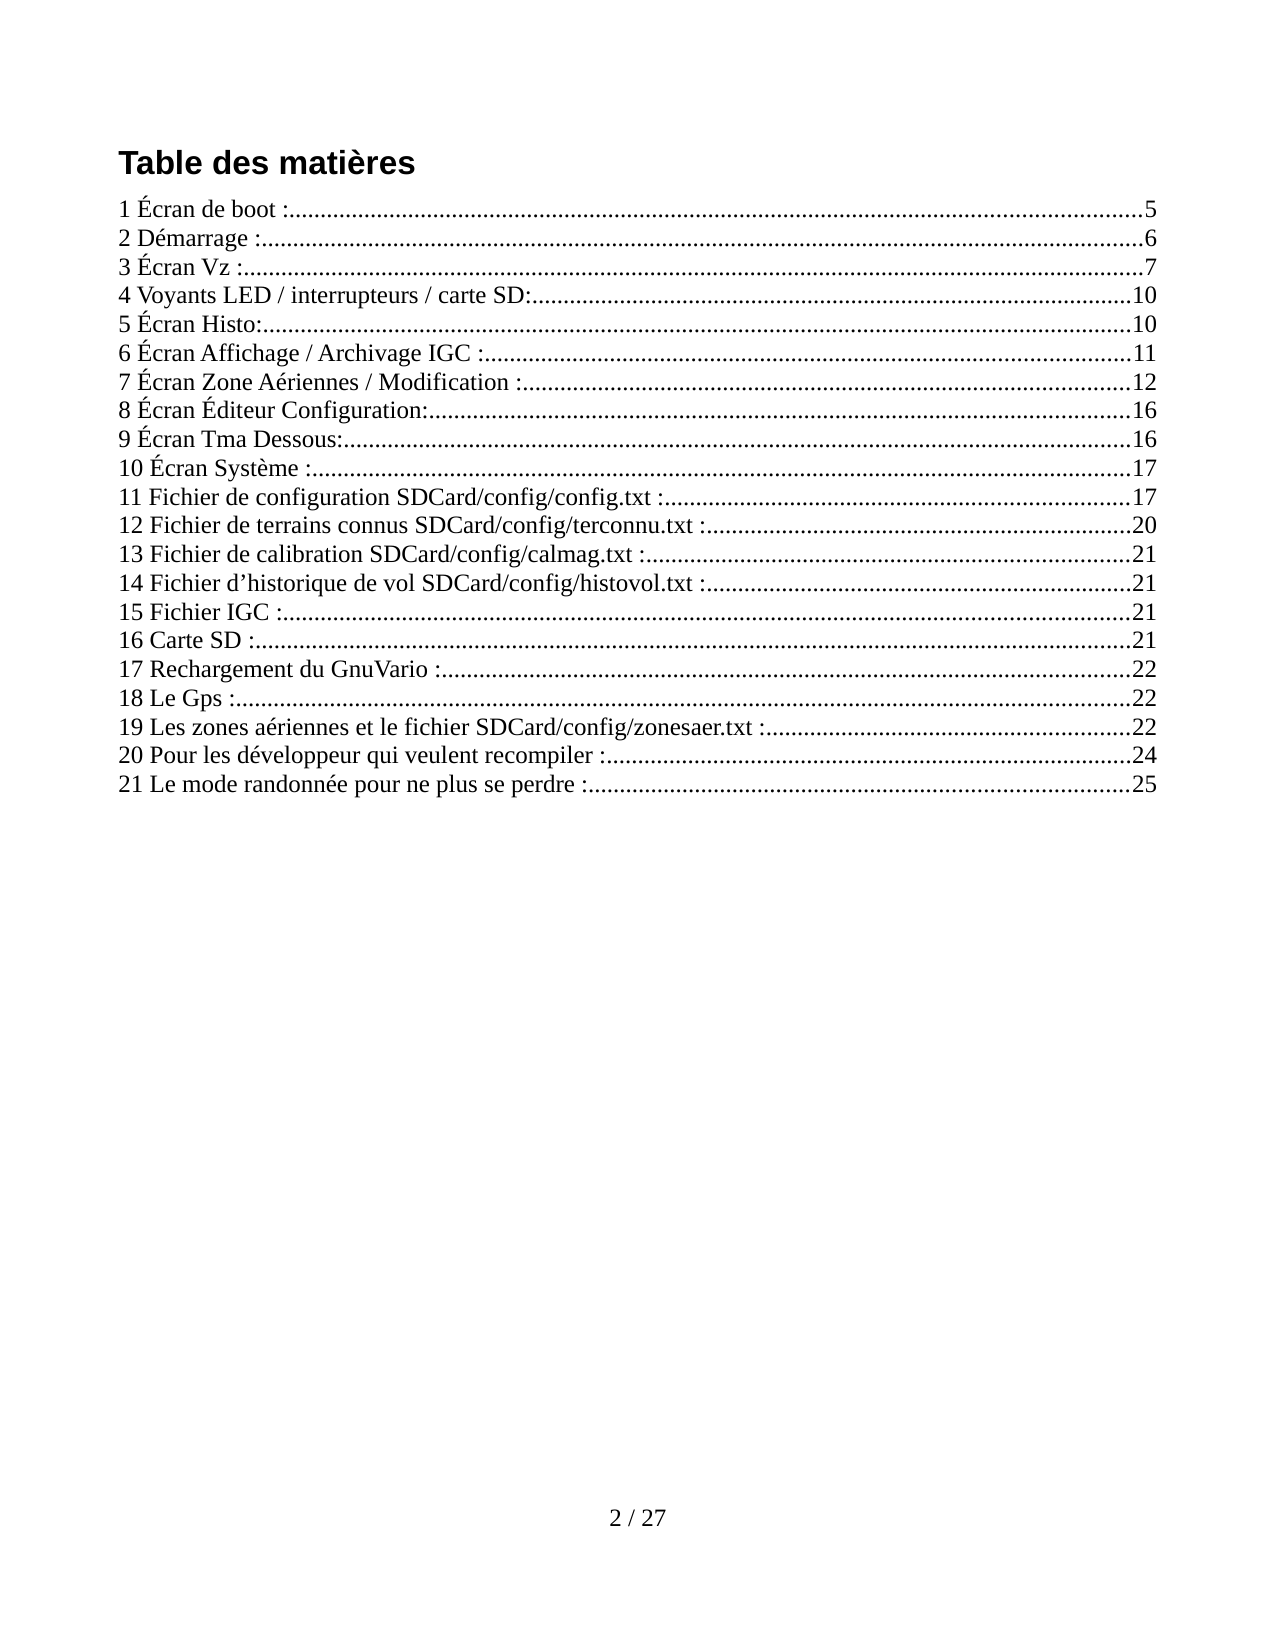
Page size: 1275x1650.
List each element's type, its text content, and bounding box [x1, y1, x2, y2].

text 12 Fichier de terrains connus SDCard/config/terconnu.txt : 20 [118, 510, 1157, 539]
text 17 Rechargement du GnuVario : 22 [118, 654, 1157, 683]
text 19 Les zones aériennes et le fichier SDCard/config/zonesaer.txt : 22 [118, 712, 1157, 740]
text 14 Fichier d’historique de vol SDCard/config/histovol.txt : 21 [118, 568, 1157, 597]
text 15 Fichier IGC : 21 [118, 597, 1157, 625]
text 7 Écran Zone Aériennes / Modification : 12 [118, 367, 1157, 395]
text 10 Écran Système : 17 [118, 453, 1157, 482]
text 2 Démarrage : 6 [118, 223, 1157, 252]
text 18 Le Gps : 22 [118, 683, 1157, 712]
text 4 Voyants LED / interrupteurs / carte SD: 10 [118, 280, 1157, 309]
subtitle Table des matières [118, 143, 1157, 182]
text 1 Écran de boot : 5 [118, 194, 1157, 223]
text 16 Carte SD : 21 [118, 625, 1157, 654]
text 5 Écran Histo: 10 [118, 309, 1157, 338]
text 6 Écran Affichage / Archivage IGC : 11 [118, 338, 1157, 367]
text 11 Fichier de configuration SDCard/config/config.txt : 17 [118, 482, 1157, 510]
text 21 Le mode randonnée pour ne plus se perdre : 25 [118, 769, 1157, 798]
text 9 Écran Tma Dessous: 16 [118, 424, 1157, 453]
text 20 Pour les développeur qui veulent recompiler : 24 [118, 740, 1157, 769]
text 13 Fichier de calibration SDCard/config/calmag.txt : 21 [118, 539, 1157, 568]
text 3 Écran Vz : 7 [118, 252, 1157, 280]
text 8 Écran Éditeur Configuration: 16 [118, 395, 1157, 424]
